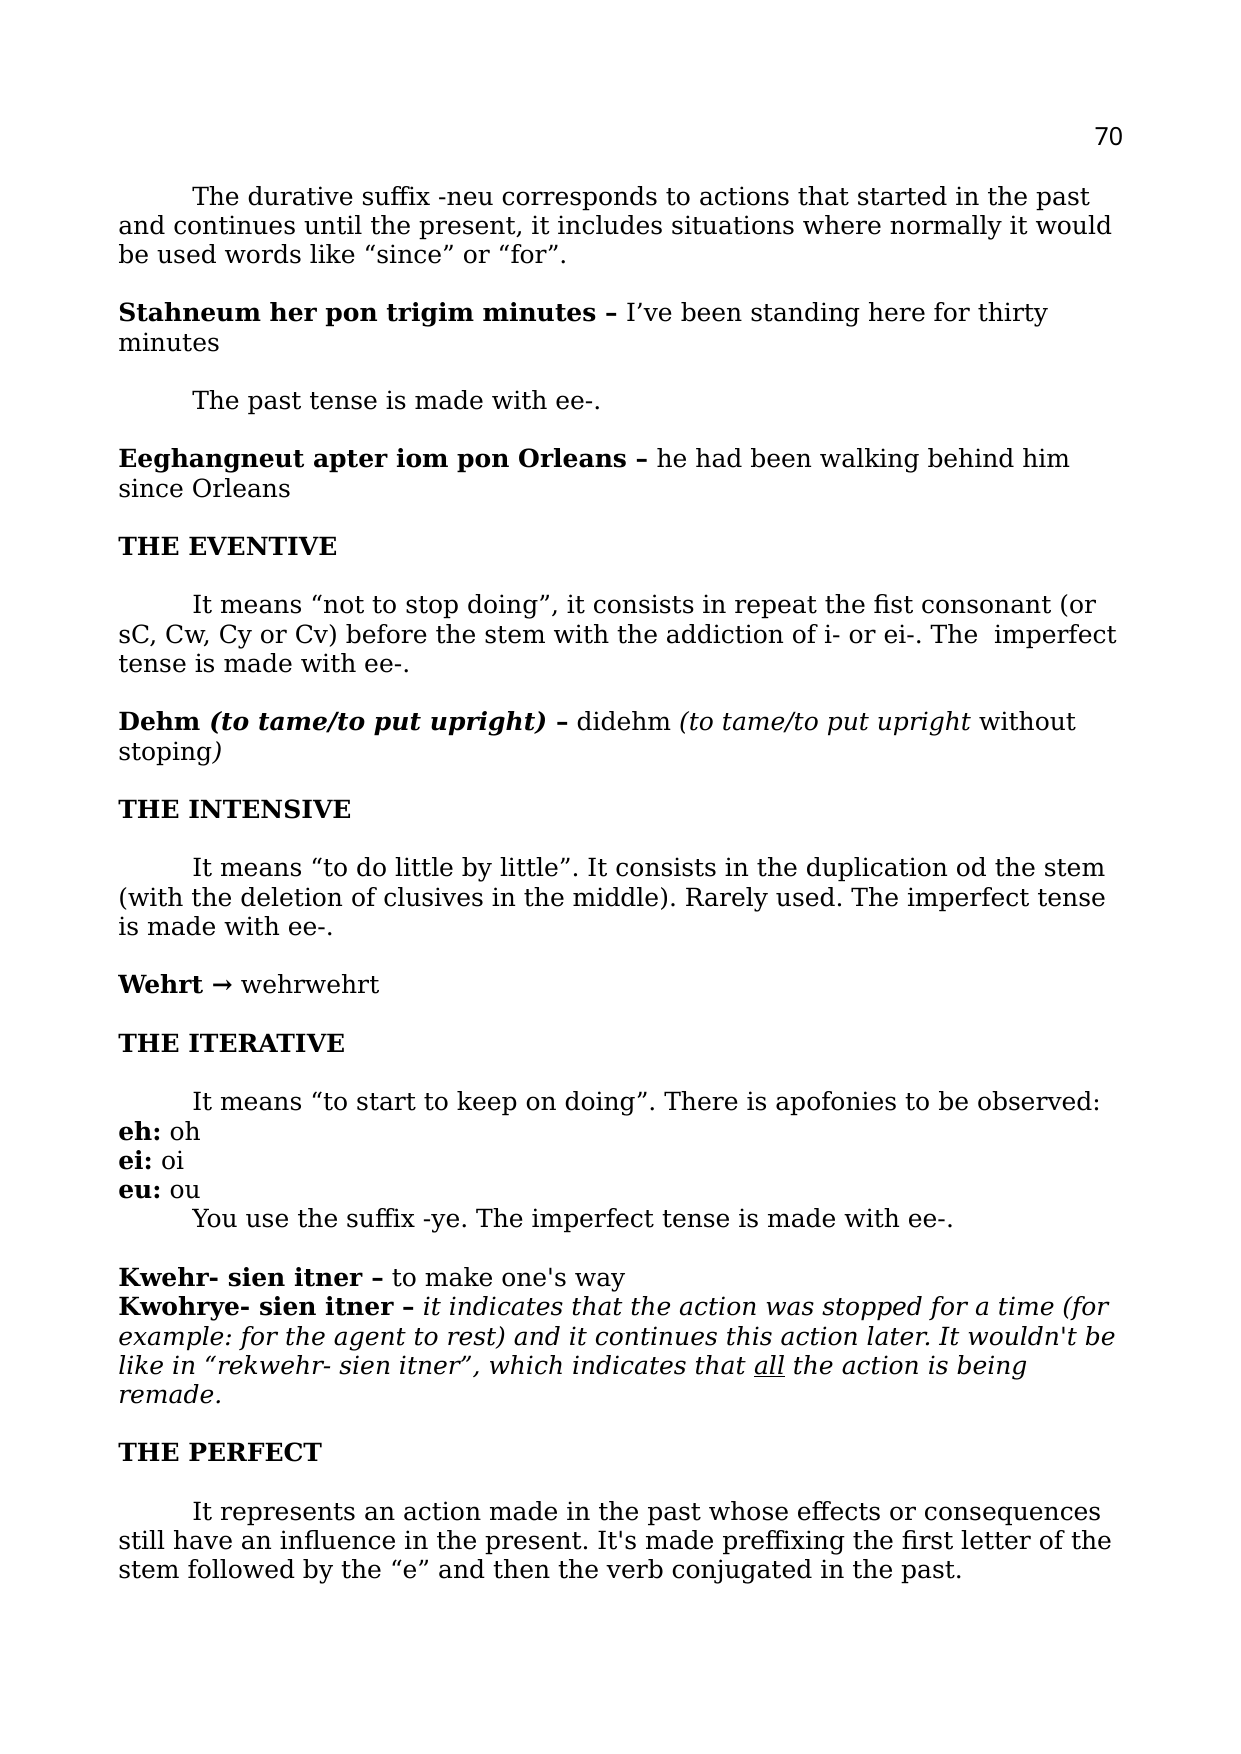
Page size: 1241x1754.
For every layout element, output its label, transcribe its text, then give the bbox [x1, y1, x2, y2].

text Kwehr- sien itner – to make one's way [118, 1263, 1123, 1292]
text eh: oh [118, 1116, 1123, 1146]
text Kwohrye- sien itner – it indicates that the action was stopped for a time (for example: for the agent to rest) and it continues this action later. It wouldn't be like in “rekwehr- sien itner”, which indicates that all the action is being remade. [118, 1292, 1123, 1409]
subtitle THE EVENTIVE [118, 532, 1123, 561]
text Dehm (to tame/to put upright) – didehm (to tame/to put upright without stoping) [118, 707, 1123, 766]
text Stahneum her pon trigim minutes – I’ve been standing here for thirty minutes [118, 298, 1123, 357]
text It means “not to stop doing”, it consists in repeat the fist consonant (or sC, Cw, Cy or Cv) before the stem with the addiction of i- or ei-. The imperfect tense is made with ee-. [118, 591, 1123, 678]
text eu: ou [118, 1175, 1123, 1204]
text It means “to do little by little”. It consists in the duplication od the stem (with the deletion of clusives in the middle). Rarely used. The imperfect tense is made with ee-. [118, 853, 1123, 941]
text You use the suffix -ye. The imperfect tense is made with ee-. [118, 1204, 1123, 1234]
text ei: oi [118, 1146, 1123, 1175]
text It represents an action made in the past whose effects or consequences still have an influence in the present. It's made preffixing the first letter of the stem followed by the “e” and then the verb conjugated in the past. [118, 1497, 1123, 1584]
subtitle THE ITERATIVE [118, 1029, 1123, 1058]
text Eeghangneut apter iom pon Orleans – he had been walking behind him since Orleans [118, 444, 1123, 503]
subtitle THE PERFECT [118, 1438, 1123, 1468]
text The durative suffix -neu corresponds to actions that started in the past and continues until the present, it includes situations where normally it would be used words like “since” or “for”. [118, 182, 1123, 269]
text Wehrt → wehrwehrt [118, 970, 1123, 999]
text It means “to start to keep on doing”. There is apofonies to be observed: [118, 1087, 1123, 1116]
text The past tense is made with ee-. [118, 386, 1123, 415]
subtitle THE INTENSIVE [118, 795, 1123, 824]
